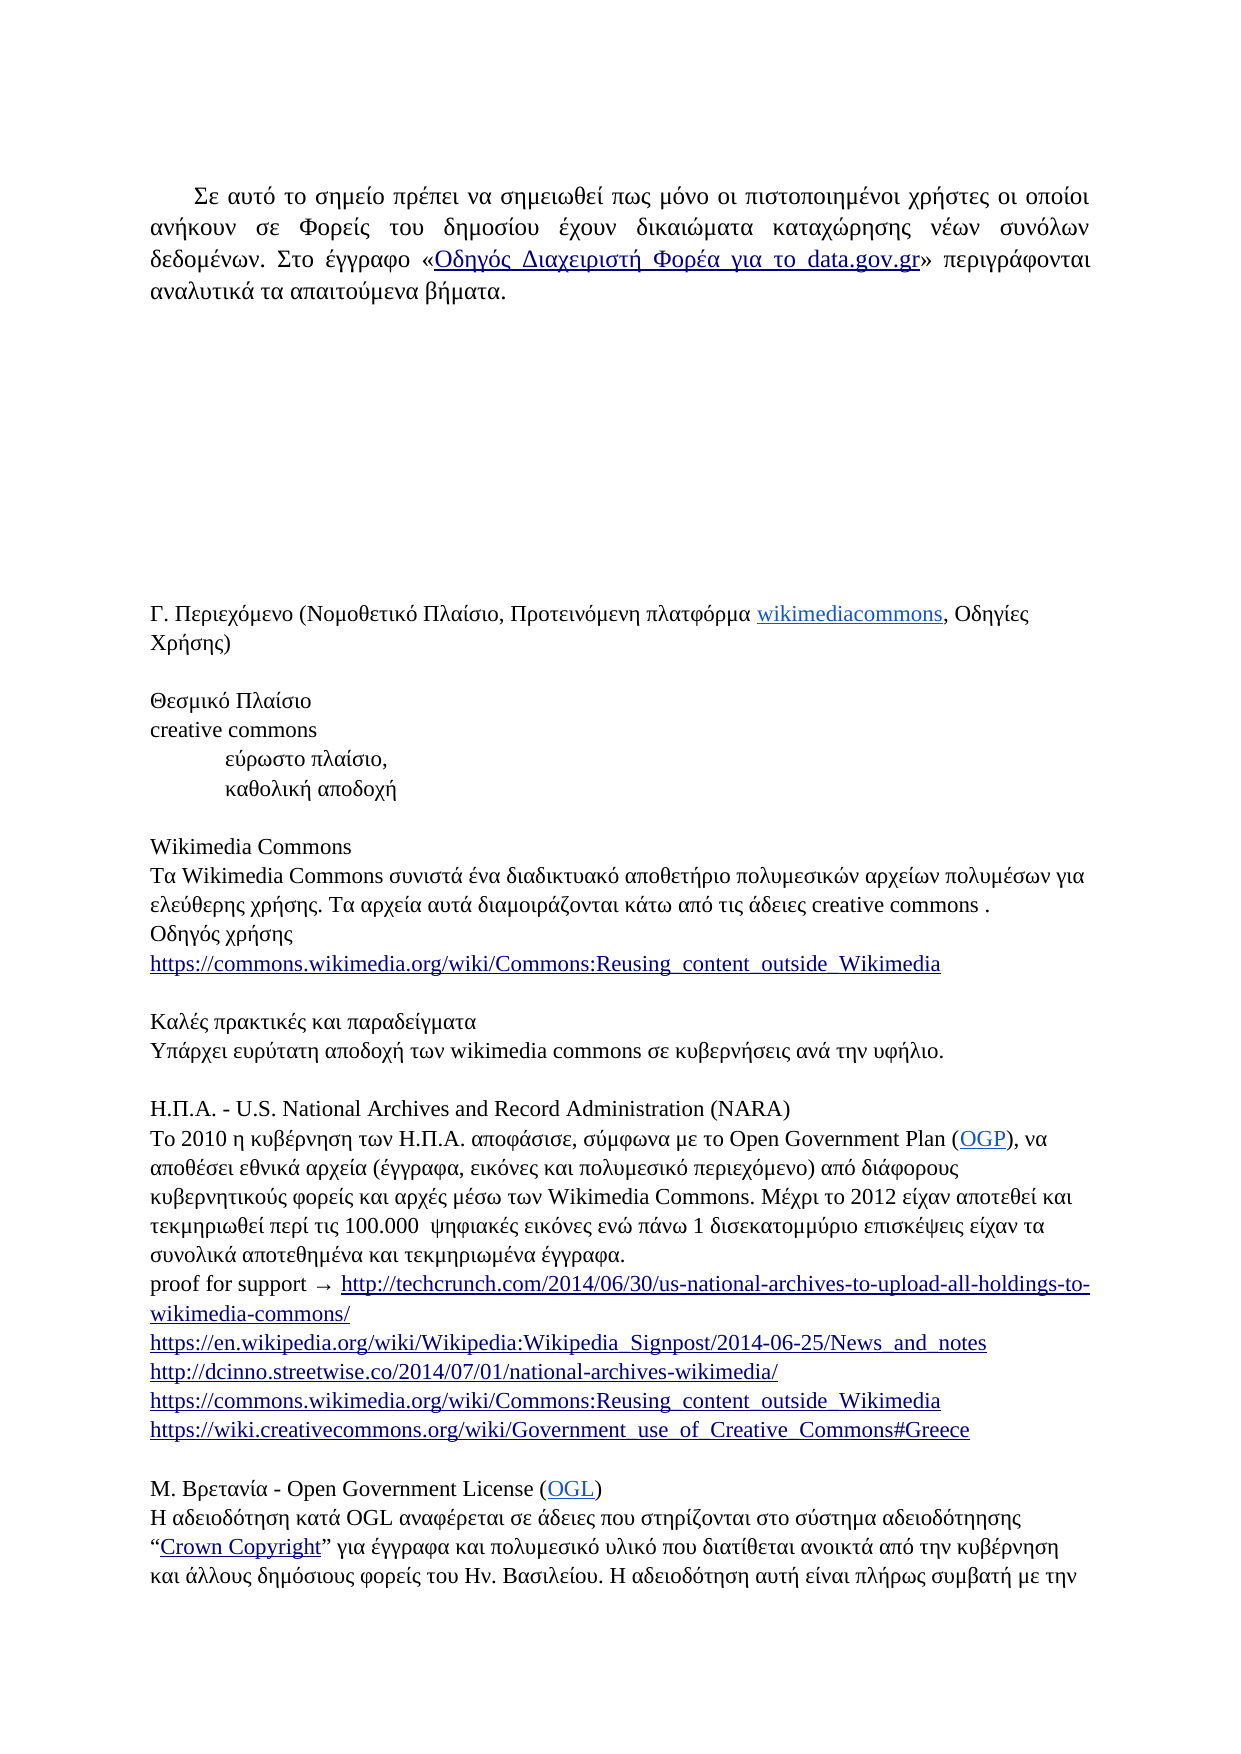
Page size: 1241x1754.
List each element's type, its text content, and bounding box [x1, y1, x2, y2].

text Wikimedia Commons [150, 834, 1091, 859]
text creative commons [150, 717, 1091, 743]
text Το 2010 η κυβέρνηση των Η.Π.Α. αποφάσισε, σύμφωνα με το Open Government Plan (OGP), να αποθέσει εθνικά αρχεία (έγγραφα, εικόνες και πολυμεσικό περιεχόμενο) από διάφορους κυβερνητικούς φορείς και αρχές μέσω των Wikimedia Commons. Μέχρι το 2012 είχαν αποτεθεί και τεκμηριωθεί περί τις 100.000 ψηφιακές εικόνες ενώ πάνω 1 δισεκατομμύριο επισκέψεις είχαν τα συνολικά αποτεθημένα και τεκμηριωμένα έγγραφα. [150, 1126, 1091, 1268]
text Καλές πρακτικές και παραδείγματα [150, 1009, 1091, 1034]
text Θεσμικό Πλαίσιο [150, 688, 1091, 713]
text https://en.wikipedia.org/wiki/Wikipedia:Wikipedia_Signpost/2014-06-25/News_and_notes [150, 1330, 1091, 1355]
text https://wiki.creativecommons.org/wiki/Government_use_of_Creative_Commons#Greece [150, 1417, 1091, 1443]
text Μ. Βρετανία - Open Government License (OGL) [150, 1476, 1091, 1501]
text Γ. Περιεχόμενο (Νομοθετικό Πλαίσιο, Προτεινόμενη πλατφόρμα wikimediacommons, Οδηγίες Χρήσης) [150, 601, 1091, 655]
text Υπάρχει ευρύτατη αποδοχή των wikimedia commons σε κυβερνήσεις ανά την υφήλιο. [150, 1038, 1091, 1063]
text https://commons.wikimedia.org/wiki/Commons:Reusing_content_outside_Wikimedia [150, 1388, 1091, 1413]
text Η.Π.Α. - U.S. National Archives and Record Administration (NARA) [150, 1096, 1091, 1122]
text proof for support → http://techcrunch.com/2014/06/30/us-national-archives-to-upload-all-holdings-to-wikimedia-commons/ [150, 1271, 1091, 1326]
text Τα Wikimedia Commons συνιστά ένα διαδικτυακό αποθετήριο πολυμεσικών αρχείων πολυμέσων για ελεύθερης χρήσης. Τα αρχεία αυτά διαμοιράζονται κάτω από τις άδειες creative commons . [150, 863, 1091, 918]
text καθολική αποδοχή [150, 776, 1091, 801]
text Σε αυτό το σημείο πρέπει να σημειωθεί πως μόνο οι πιστοποιημένοι χρήστες οι οποίοι ανήκουν σε Φορείς του δημοσίου έχουν δικαιώματα καταχώρησης νέων συνόλων δεδομένων. Στο έγγραφο «Οδηγός Διαχειριστή Φορέα για το data.gov.gr» περιγράφονται αναλυτικά τα απαιτούμενα βήματα. [150, 182, 1091, 305]
text εύρωστο πλαίσιο, [150, 746, 1091, 772]
text http://dcinno.streetwise.co/2014/07/01/national-archives-wikimedia/ [150, 1359, 1091, 1384]
text Η αδειοδότηση κατά OGL αναφέρεται σε άδειες που στηρίζονται στο σύστημα αδειοδότηησης “Crown Copyright” για έγγραφα και πολυμεσικό υλικό που διατίθεται ανοικτά από την κυβέρνηση και άλλους δημόσιους φορείς του Ην. Βασιλείου. Η αδειοδότηση αυτή είναι πλήρως συμβατή με την [150, 1505, 1091, 1588]
text https://commons.wikimedia.org/wiki/Commons:Reusing_content_outside_Wikimedia [150, 951, 1091, 976]
text Οδηγός χρήσης [150, 921, 1091, 947]
